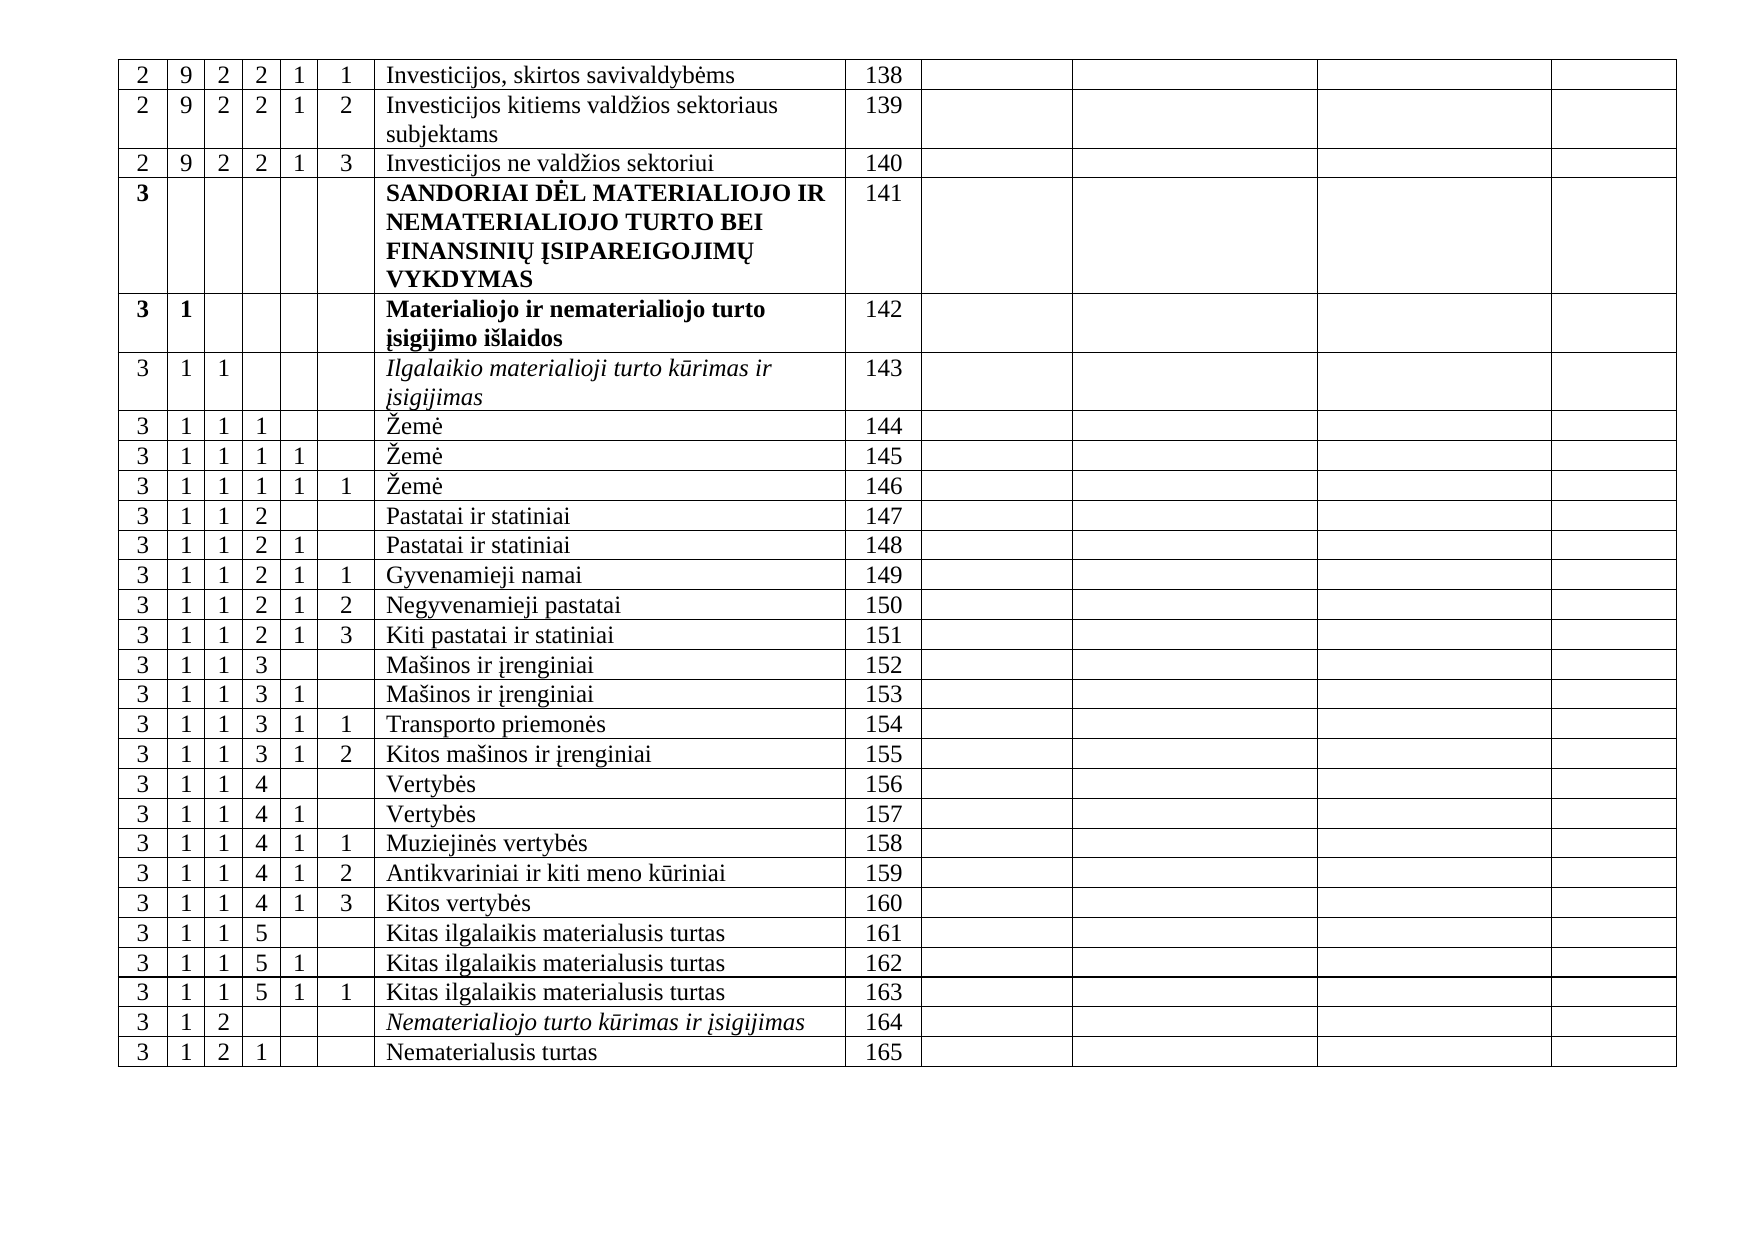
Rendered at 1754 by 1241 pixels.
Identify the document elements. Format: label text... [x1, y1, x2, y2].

table_cell 1 [281, 888, 317, 917]
table_cell [922, 471, 1072, 500]
table_cell 164 [846, 1007, 921, 1036]
table_cell Negyvenamieji pastatai [375, 590, 845, 619]
table_cell Ilgalaikio materialioji turto kūrimas ir įsigijimas [375, 353, 845, 410]
table_cell 156 [846, 769, 921, 798]
table_cell [1318, 769, 1551, 798]
table_cell 163 [846, 978, 921, 1006]
table_cell 150 [846, 590, 921, 619]
table_cell [922, 178, 1072, 293]
table_cell 2 [318, 858, 374, 887]
table_cell [1073, 353, 1317, 410]
table_cell 1 [281, 799, 317, 827]
table_cell [281, 353, 317, 410]
table_cell 2 [318, 590, 374, 619]
table_cell 1 [205, 829, 242, 857]
table_cell [1318, 353, 1551, 410]
table_cell [1073, 739, 1317, 768]
table_cell 1 [281, 948, 317, 976]
table_cell [1073, 680, 1317, 708]
table_cell 5 [243, 948, 280, 976]
table_cell [318, 411, 374, 440]
table_cell [281, 918, 317, 947]
table_cell Pastatai ir statiniai [375, 531, 845, 559]
table_cell 1 [281, 978, 317, 1006]
table_cell 159 [846, 858, 921, 887]
table_cell 1 [168, 531, 204, 559]
table_cell Pastatai ir statiniai [375, 501, 845, 529]
table_cell [1073, 709, 1317, 738]
table_cell 140 [846, 149, 921, 177]
table_cell 3 [119, 178, 167, 293]
table_cell [1318, 560, 1551, 589]
table_cell 2 [119, 90, 167, 147]
table_cell Investicijos kitiems valdžios sektoriaus subjektams [375, 90, 845, 147]
table_cell [1073, 858, 1317, 887]
table_cell [1318, 471, 1551, 500]
table_cell 2 [243, 60, 280, 89]
table_cell 1 [281, 90, 317, 147]
table_cell [1552, 680, 1676, 708]
table_cell Vertybės [375, 799, 845, 827]
table_cell [318, 441, 374, 470]
table_cell 2 [243, 149, 280, 177]
table_cell 165 [846, 1037, 921, 1066]
table_cell [1318, 1037, 1551, 1066]
table_cell 2 [119, 60, 167, 89]
table_cell 1 [318, 709, 374, 738]
table_cell 3 [119, 650, 167, 678]
table_cell [1073, 149, 1317, 177]
table_cell [1073, 918, 1317, 947]
table_cell 1 [318, 829, 374, 857]
table_cell [1073, 769, 1317, 798]
table_cell [205, 294, 242, 352]
table_cell 1 [168, 1007, 204, 1036]
table_cell [922, 948, 1072, 976]
table_cell [1073, 60, 1317, 89]
table_cell 155 [846, 739, 921, 768]
table_cell 3 [119, 411, 167, 440]
table_cell 1 [168, 978, 204, 1006]
table_cell 3 [243, 709, 280, 738]
table_cell 1 [205, 411, 242, 440]
table_cell [1552, 948, 1676, 976]
table_cell Mašinos ir įrenginiai [375, 680, 845, 708]
table_cell 1 [205, 590, 242, 619]
table_cell [281, 294, 317, 352]
table_cell 1 [168, 709, 204, 738]
table_cell [1318, 294, 1551, 352]
table_cell [1552, 1007, 1676, 1036]
table_cell [922, 829, 1072, 857]
table_cell [922, 60, 1072, 89]
table_cell [1552, 709, 1676, 738]
table_cell Žemė [375, 471, 845, 500]
table_cell [922, 769, 1072, 798]
table_cell [318, 1007, 374, 1036]
table_cell [318, 501, 374, 529]
table_cell 1 [281, 829, 317, 857]
table_cell [1552, 411, 1676, 440]
table_cell [318, 918, 374, 947]
table_cell [922, 620, 1072, 649]
table_cell [922, 531, 1072, 559]
table_cell [1318, 411, 1551, 440]
table_cell 3 [119, 769, 167, 798]
table_cell 3 [119, 441, 167, 470]
table_cell 4 [243, 769, 280, 798]
table_cell [1552, 739, 1676, 768]
table_cell [1073, 829, 1317, 857]
table_cell 1 [205, 799, 242, 827]
table_cell 1 [168, 739, 204, 768]
table_cell [1073, 531, 1317, 559]
table_cell [1318, 531, 1551, 559]
table_cell [243, 353, 280, 410]
table_cell [1552, 531, 1676, 559]
table_cell 3 [119, 948, 167, 976]
table_cell [318, 769, 374, 798]
table_cell 3 [119, 560, 167, 589]
table_cell 1 [168, 353, 204, 410]
table_cell 1 [205, 978, 242, 1006]
table_cell 157 [846, 799, 921, 827]
table_cell [1552, 829, 1676, 857]
table_cell 3 [119, 709, 167, 738]
table_cell 1 [205, 560, 242, 589]
table_cell 5 [243, 978, 280, 1006]
table_cell [318, 294, 374, 352]
table_cell [922, 294, 1072, 352]
table_cell 141 [846, 178, 921, 293]
table_cell SANDORIAI DĖL MATERIALIOJO IR NEMATERIALIOJO TURTO BEI FINANSINIŲ ĮSIPAREIGOJIMŲ VYKDYMAS [375, 178, 845, 293]
table_cell 1 [168, 471, 204, 500]
table_cell [922, 441, 1072, 470]
table_cell 1 [318, 560, 374, 589]
table_cell 1 [205, 501, 242, 529]
table_cell [922, 739, 1072, 768]
table_cell 1 [281, 531, 317, 559]
table_cell [1552, 441, 1676, 470]
table_cell [1318, 858, 1551, 887]
table_cell [1318, 888, 1551, 917]
table_cell 1 [281, 858, 317, 887]
table_cell 162 [846, 948, 921, 976]
table_cell [318, 650, 374, 678]
table_cell 3 [119, 501, 167, 529]
table_cell 1 [205, 441, 242, 470]
table_cell [1318, 829, 1551, 857]
table_cell 4 [243, 858, 280, 887]
table_cell [1552, 650, 1676, 678]
table_cell [1318, 948, 1551, 976]
table_cell 1 [205, 769, 242, 798]
table_cell 2 [205, 1037, 242, 1066]
table_cell 9 [168, 60, 204, 89]
table_cell 9 [168, 90, 204, 147]
table_cell 1 [168, 769, 204, 798]
table_cell 3 [119, 888, 167, 917]
table_cell 4 [243, 799, 280, 827]
table_cell [318, 531, 374, 559]
table_cell 1 [318, 978, 374, 1006]
table_cell 2 [318, 739, 374, 768]
table_cell 4 [243, 829, 280, 857]
table_cell 3 [119, 680, 167, 708]
table_cell [1552, 471, 1676, 500]
table_cell 1 [168, 1037, 204, 1066]
table_cell [1552, 858, 1676, 887]
table_cell [922, 560, 1072, 589]
table_cell 2 [119, 149, 167, 177]
table_cell 1 [168, 560, 204, 589]
table_cell [1552, 590, 1676, 619]
table_cell 1 [318, 60, 374, 89]
table_cell 3 [119, 353, 167, 410]
table_cell 138 [846, 60, 921, 89]
table_cell 1 [168, 294, 204, 352]
table_cell [1552, 1037, 1676, 1066]
table_cell 153 [846, 680, 921, 708]
table_cell 1 [205, 709, 242, 738]
table_cell 2 [243, 501, 280, 529]
table_cell [1073, 90, 1317, 147]
table_cell [1318, 620, 1551, 649]
table_cell [281, 501, 317, 529]
table_cell 1 [205, 858, 242, 887]
table_cell Žemė [375, 411, 845, 440]
table_cell 148 [846, 531, 921, 559]
table_cell 144 [846, 411, 921, 440]
table_cell [1073, 590, 1317, 619]
table_cell 4 [243, 888, 280, 917]
table_cell [318, 799, 374, 827]
table_cell 154 [846, 709, 921, 738]
table_cell 1 [168, 888, 204, 917]
table_cell [1318, 978, 1551, 1006]
table_cell 3 [119, 858, 167, 887]
table_cell 1 [205, 888, 242, 917]
table_cell 142 [846, 294, 921, 352]
table_cell [1552, 178, 1676, 293]
table_cell 1 [205, 739, 242, 768]
table_cell 1 [281, 149, 317, 177]
table_cell 3 [119, 1037, 167, 1066]
table_cell 1 [205, 471, 242, 500]
table_cell 149 [846, 560, 921, 589]
table_cell Nematerialusis turtas [375, 1037, 845, 1066]
table_cell Nematerialiojo turto kūrimas ir įsigijimas [375, 1007, 845, 1036]
table_cell 1 [168, 858, 204, 887]
table_cell [1552, 294, 1676, 352]
table_cell [922, 149, 1072, 177]
table_cell [922, 353, 1072, 410]
table_cell 1 [168, 501, 204, 529]
table_cell [281, 411, 317, 440]
table_cell [1073, 294, 1317, 352]
table_cell [1073, 978, 1317, 1006]
table_cell [1318, 918, 1551, 947]
table_cell [922, 1007, 1072, 1036]
table_cell [922, 90, 1072, 147]
table_cell [1552, 149, 1676, 177]
table_cell [1073, 650, 1317, 678]
table_cell [922, 799, 1072, 827]
table_cell 1 [168, 441, 204, 470]
table_cell 5 [243, 918, 280, 947]
table_cell [1318, 680, 1551, 708]
table_cell [1552, 918, 1676, 947]
table_cell [1318, 501, 1551, 529]
table_cell [1318, 90, 1551, 147]
table_cell [318, 680, 374, 708]
table_cell 158 [846, 829, 921, 857]
table_cell Mašinos ir įrenginiai [375, 650, 845, 678]
table_cell 161 [846, 918, 921, 947]
table_cell 3 [119, 294, 167, 352]
table_cell 1 [281, 60, 317, 89]
table_cell [922, 888, 1072, 917]
table_cell [168, 178, 204, 293]
table_cell [1318, 178, 1551, 293]
table_cell [1073, 948, 1317, 976]
table_cell [243, 178, 280, 293]
table_cell 1 [281, 709, 317, 738]
table_cell 143 [846, 353, 921, 410]
table_cell 152 [846, 650, 921, 678]
table_cell 1 [205, 353, 242, 410]
table_cell 3 [318, 149, 374, 177]
table_cell [922, 978, 1072, 1006]
table_cell [1073, 471, 1317, 500]
table_cell [1318, 799, 1551, 827]
table_cell 2 [243, 531, 280, 559]
table_cell 147 [846, 501, 921, 529]
table_cell 2 [205, 149, 242, 177]
table_cell 1 [243, 471, 280, 500]
table_cell 1 [281, 441, 317, 470]
table_cell 145 [846, 441, 921, 470]
table_cell 3 [119, 739, 167, 768]
table_cell 1 [281, 620, 317, 649]
table_cell 139 [846, 90, 921, 147]
table_cell 9 [168, 149, 204, 177]
table_cell [1073, 178, 1317, 293]
table_cell 3 [243, 650, 280, 678]
table_cell 2 [205, 90, 242, 147]
table_cell 1 [168, 650, 204, 678]
table_cell [281, 1037, 317, 1066]
table_cell [1552, 353, 1676, 410]
table_cell [1552, 560, 1676, 589]
table_cell Kitas ilgalaikis materialusis turtas [375, 978, 845, 1006]
table_cell [1552, 60, 1676, 89]
table_cell [1073, 620, 1317, 649]
table_cell [922, 918, 1072, 947]
table_cell [1552, 769, 1676, 798]
table_cell [1318, 149, 1551, 177]
table_cell [318, 948, 374, 976]
table_cell 3 [119, 620, 167, 649]
table_cell Antikvariniai ir kiti meno kūriniai [375, 858, 845, 887]
table_cell 3 [119, 829, 167, 857]
table_cell [1318, 60, 1551, 89]
table_cell 2 [243, 90, 280, 147]
table_cell [205, 178, 242, 293]
table_cell [318, 178, 374, 293]
table_cell [318, 353, 374, 410]
table_cell Kitas ilgalaikis materialusis turtas [375, 948, 845, 976]
table_cell Muziejinės vertybės [375, 829, 845, 857]
table_cell 2 [243, 590, 280, 619]
table_cell [1073, 1007, 1317, 1036]
table_cell 1 [281, 590, 317, 619]
table_cell Žemė [375, 441, 845, 470]
table_cell [1318, 650, 1551, 678]
table_cell Kitas ilgalaikis materialusis turtas [375, 918, 845, 947]
table_cell 3 [119, 531, 167, 559]
table_cell [318, 1037, 374, 1066]
table_cell 1 [205, 650, 242, 678]
table_cell 1 [168, 918, 204, 947]
table_cell 1 [168, 620, 204, 649]
table_cell 2 [243, 560, 280, 589]
table_cell 1 [243, 441, 280, 470]
table_cell [1073, 441, 1317, 470]
table_cell [281, 178, 317, 293]
table_cell [1552, 501, 1676, 529]
table_cell 1 [168, 799, 204, 827]
table_cell 1 [243, 411, 280, 440]
table_cell 3 [119, 918, 167, 947]
table_cell [922, 411, 1072, 440]
table_cell [1318, 709, 1551, 738]
table_cell [922, 501, 1072, 529]
table_cell [1318, 1007, 1551, 1036]
table_cell Transporto priemonės [375, 709, 845, 738]
table_cell [1073, 799, 1317, 827]
table_cell 151 [846, 620, 921, 649]
table_cell 1 [168, 680, 204, 708]
table_cell 1 [281, 560, 317, 589]
table_cell 1 [205, 918, 242, 947]
table_cell 3 [243, 680, 280, 708]
table_cell 1 [281, 471, 317, 500]
table_cell [1552, 978, 1676, 1006]
table_cell 1 [205, 531, 242, 559]
table_cell 1 [168, 829, 204, 857]
table_cell 1 [168, 948, 204, 976]
table_cell [922, 590, 1072, 619]
table_cell 1 [205, 680, 242, 708]
table_cell 3 [119, 799, 167, 827]
table_cell [1552, 888, 1676, 917]
table_cell [1552, 620, 1676, 649]
table_cell [1318, 739, 1551, 768]
table_cell Kitos mašinos ir įrenginiai [375, 739, 845, 768]
table_cell [922, 680, 1072, 708]
table_cell [922, 858, 1072, 887]
table_cell Vertybės [375, 769, 845, 798]
table_cell Investicijos ne valdžios sektoriui [375, 149, 845, 177]
table_cell 1 [243, 1037, 280, 1066]
table_cell 1 [205, 620, 242, 649]
table_cell 2 [243, 620, 280, 649]
table_cell Kiti pastatai ir statiniai [375, 620, 845, 649]
table_cell [243, 1007, 280, 1036]
table_cell Materialiojo ir nematerialiojo turto įsigijimo išlaidos [375, 294, 845, 352]
table_cell Gyvenamieji namai [375, 560, 845, 589]
table_cell 3 [119, 978, 167, 1006]
table_cell [281, 1007, 317, 1036]
table_cell [1073, 888, 1317, 917]
table_cell Kitos vertybės [375, 888, 845, 917]
table_cell 3 [243, 739, 280, 768]
table_cell 1 [168, 411, 204, 440]
table_cell 1 [318, 471, 374, 500]
table_cell [243, 294, 280, 352]
table_cell [922, 650, 1072, 678]
table_cell [922, 1037, 1072, 1066]
table_cell [281, 769, 317, 798]
table_cell 1 [281, 680, 317, 708]
table_cell [1552, 799, 1676, 827]
table_cell 2 [205, 1007, 242, 1036]
table_cell [281, 650, 317, 678]
table_cell [1073, 501, 1317, 529]
table_cell 1 [281, 739, 317, 768]
table_cell [1318, 441, 1551, 470]
table_cell 2 [318, 90, 374, 147]
table_cell 1 [168, 590, 204, 619]
table_cell 3 [119, 590, 167, 619]
table_cell 160 [846, 888, 921, 917]
table_cell Investicijos, skirtos savivaldybėms [375, 60, 845, 89]
table_cell 3 [119, 1007, 167, 1036]
table_cell [1552, 90, 1676, 147]
table_cell 1 [205, 948, 242, 976]
table_cell [922, 709, 1072, 738]
table_cell [1073, 1037, 1317, 1066]
table_cell 3 [318, 620, 374, 649]
table_cell 146 [846, 471, 921, 500]
table_cell 3 [119, 471, 167, 500]
table_cell 2 [205, 60, 242, 89]
table_cell 3 [318, 888, 374, 917]
table_cell [1073, 560, 1317, 589]
table_cell [1318, 590, 1551, 619]
table_cell [1073, 411, 1317, 440]
